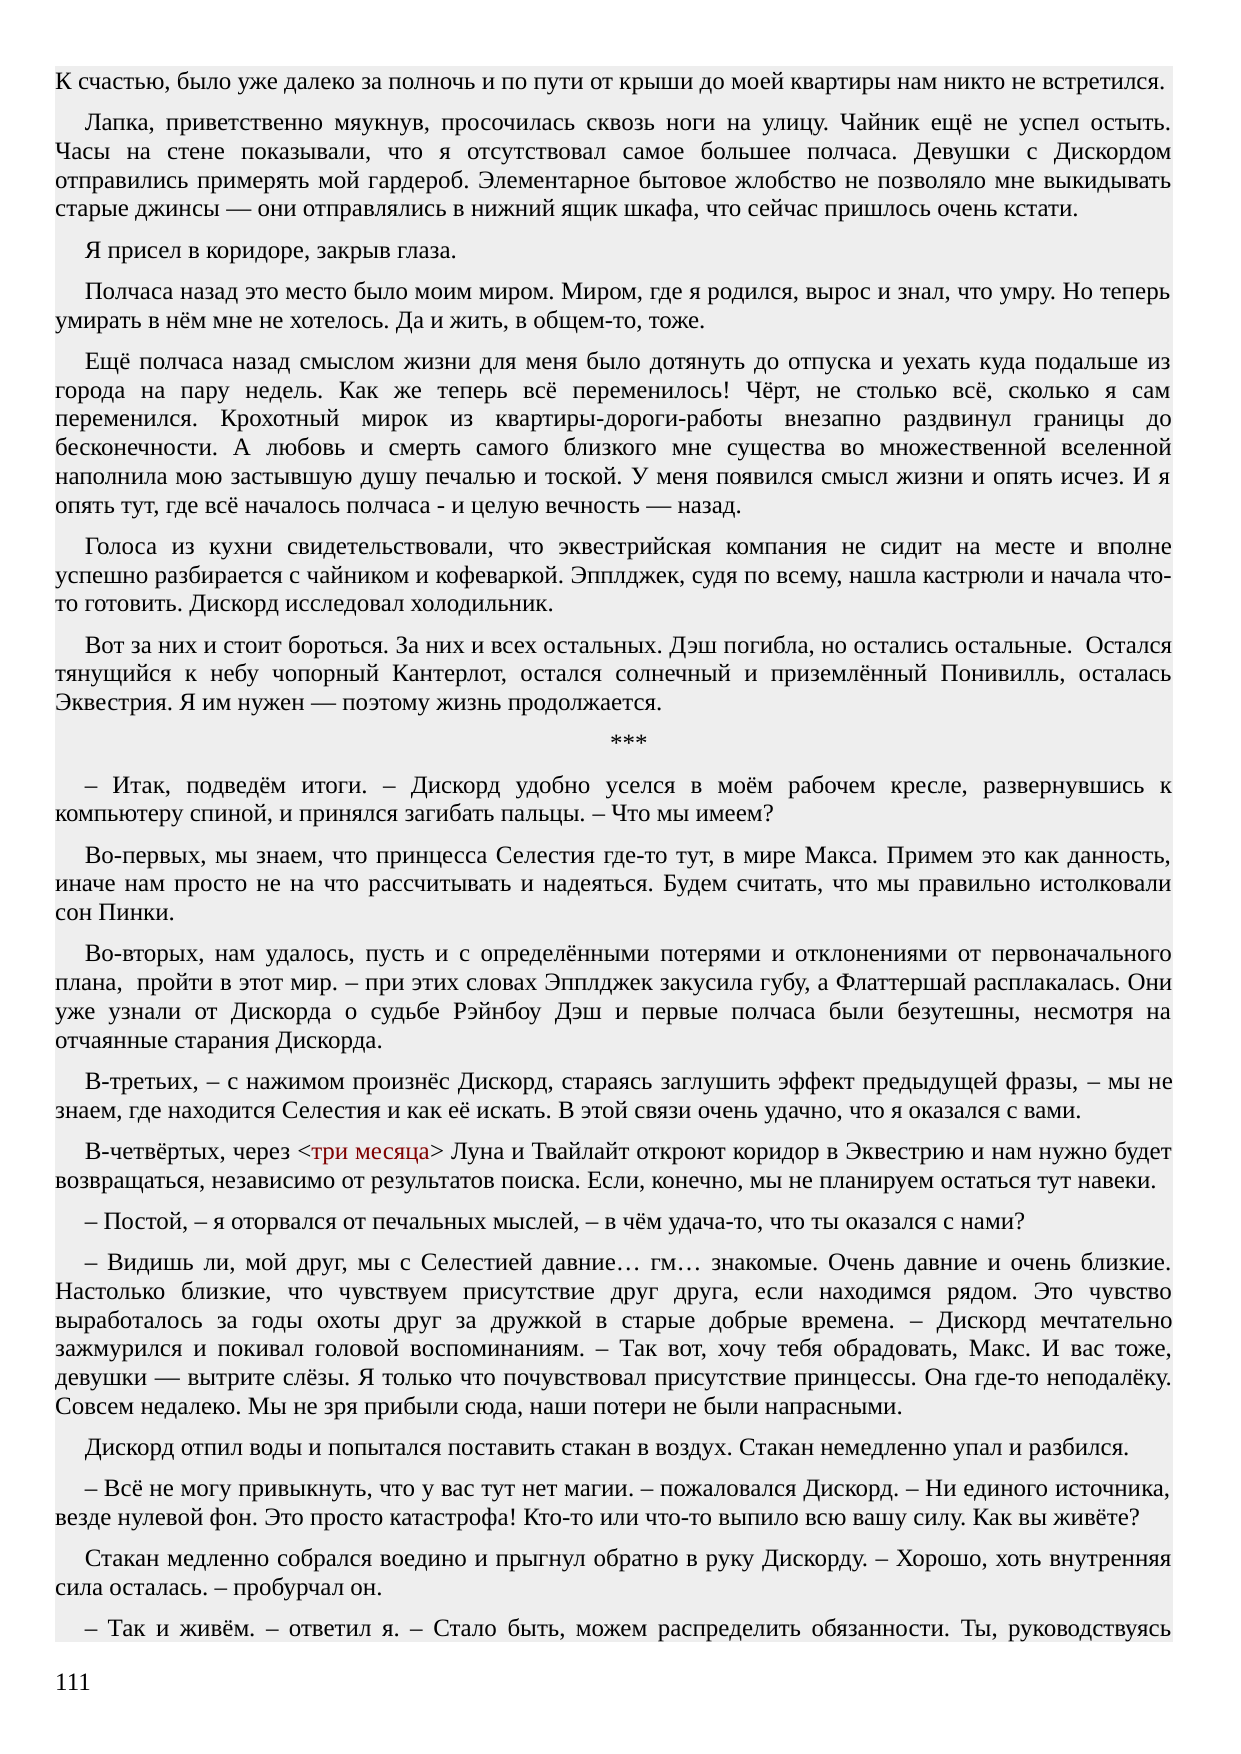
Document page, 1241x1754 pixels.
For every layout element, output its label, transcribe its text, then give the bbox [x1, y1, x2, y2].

text Во-вторых, нам удалось, пусть и с определёнными потерями и отклонениями от первоначального плана, пройти в этот мир. – при этих словах Эпплджек закусила губу, а Флаттершай расплакалась. Они уже узнали от Дискорда о судьбе Рэйнбоу Дэш и первые полчаса были безутешны, несмотря на отчаянные старания Дискорда. [55, 938, 1173, 1053]
text Лапка, приветственно мяукнув, просочилась сквозь ноги на улицу. Чайник ещё не успел остыть. Часы на стене показывали, что я отсутствовал самое большее полчаса. Девушки с Дискордом отправились примерять мой гардероб. Элементарное бытовое жлобство не позволяло мне выкидывать старые джинсы — они отправлялись в нижний ящик шкафа, что сейчас пришлось очень кстати. [55, 107, 1173, 222]
text Во-первых, мы знаем, что принцесса Селестия где-то тут, в мире Макса. Примем это как данность, иначе нам просто не на что рассчитывать и надеяться. Будем считать, что мы правильно истолковали сон Пинки. [55, 840, 1173, 926]
text Ещё полчаса назад смыслом жизни для меня было дотянуть до отпуска и уехать куда подальше из города на пару недель. Как же теперь всё переменилось! Чёрт, не столько всё, сколько я сам переменился. Крохотный мирок из квартиры-дороги-работы внезапно раздвинул границы до бесконечности. А любовь и смерть самого близкого мне существа во множественной вселенной наполнила мою застывшую душу печалью и тоской. У меня появился смысл жизни и опять исчез. И я опять тут, где всё началось полчаса - и целую вечность — назад. [55, 346, 1173, 518]
text – Всё не могу привыкнуть, что у вас тут нет магии. – пожаловался Дискорд. – Ни единого источника, везде нулевой фон. Это просто катастрофа! Кто-то или что-то выпило всю вашу силу. Как вы живёте? [55, 1473, 1173, 1531]
text – Так и живём. – ответил я. – Стало быть, можем распределить обязанности. Ты, руководствуясь [55, 1613, 1173, 1642]
text – Видишь ли, мой друг, мы с Селестией давние… гм… знакомые. Очень давние и очень близкие. Настолько близкие, что чувствуем присутствие друг друга, если находимся рядом. Это чувство выработалось за годы охоты друг за дружкой в старые добрые времена. – Дискорд мечтательно зажмурился и покивал головой воспоминаниям. – Так вот, хочу тебя обрадовать, Макс. И вас тоже, девушки — вытрите слёзы. Я только что почувствовал присутствие принцессы. Она где-то неподалёку. Совсем недалеко. Мы не зря прибыли сюда, наши потери не были напрасными. [55, 1247, 1173, 1420]
text В-четвёртых, через <три месяца> Луна и Твайлайт откроют коридор в Эквестрию и нам нужно будет возвращаться, независимо от результатов поиска. Если, конечно, мы не планируем остаться тут навеки. [55, 1136, 1173, 1193]
text Полчаса назад это место было моим миром. Миром, где я родился, вырос и знал, что умру. Но теперь умирать в нём мне не хотелось. Да и жить, в общем-то, тоже. [55, 276, 1173, 333]
text К счастью, было уже далеко за полночь и по пути от крыши до моей квартиры нам никто не встретился. [55, 66, 1173, 95]
text Я присел в коридоре, закрыв глаза. [55, 235, 1173, 263]
text Вот за них и стоит бороться. За них и всех остальных. Дэш погибла, но остались остальные. Остался тянущийся к небу чопорный Кантерлот, остался солнечный и приземлённый Понивилль, осталась Эквестрия. Я им нужен — поэтому жизнь продолжается. [55, 630, 1173, 716]
text – Итак, подведём итоги. – Дискорд удобно уселся в моём рабочем кресле, развернувшись к компьютеру спиной, и принялся загибать пальцы. – Что мы имеем? [55, 770, 1173, 827]
text – Постой, – я оторвался от печальных мыслей, – в чём удача-то, что ты оказался с нами? [55, 1206, 1173, 1235]
text *** [55, 728, 1173, 757]
text Дискорд отпил воды и попытался поставить стакан в воздух. Стакан немедленно упал и разбился. [55, 1432, 1173, 1461]
text Голоса из кухни свидетельствовали, что эквестрийская компания не сидит на месте и вполне успешно разбирается с чайником и кофеваркой. Эпплджек, судя по всему, нашла кастрюли и начала что-то готовить. Дискорд исследовал холодильник. [55, 531, 1173, 617]
text Стакан медленно собрался воедино и прыгнул обратно в руку Дискорду. – Хорошо, хоть внутренняя сила осталась. – пробурчал он. [55, 1543, 1173, 1601]
text В-третьих, – с нажимом произнёс Дискорд, стараясь заглушить эффект предыдущей фразы, – мы не знаем, где находится Селестия и как её искать. В этой связи очень удачно, что я оказался с вами. [55, 1066, 1173, 1123]
